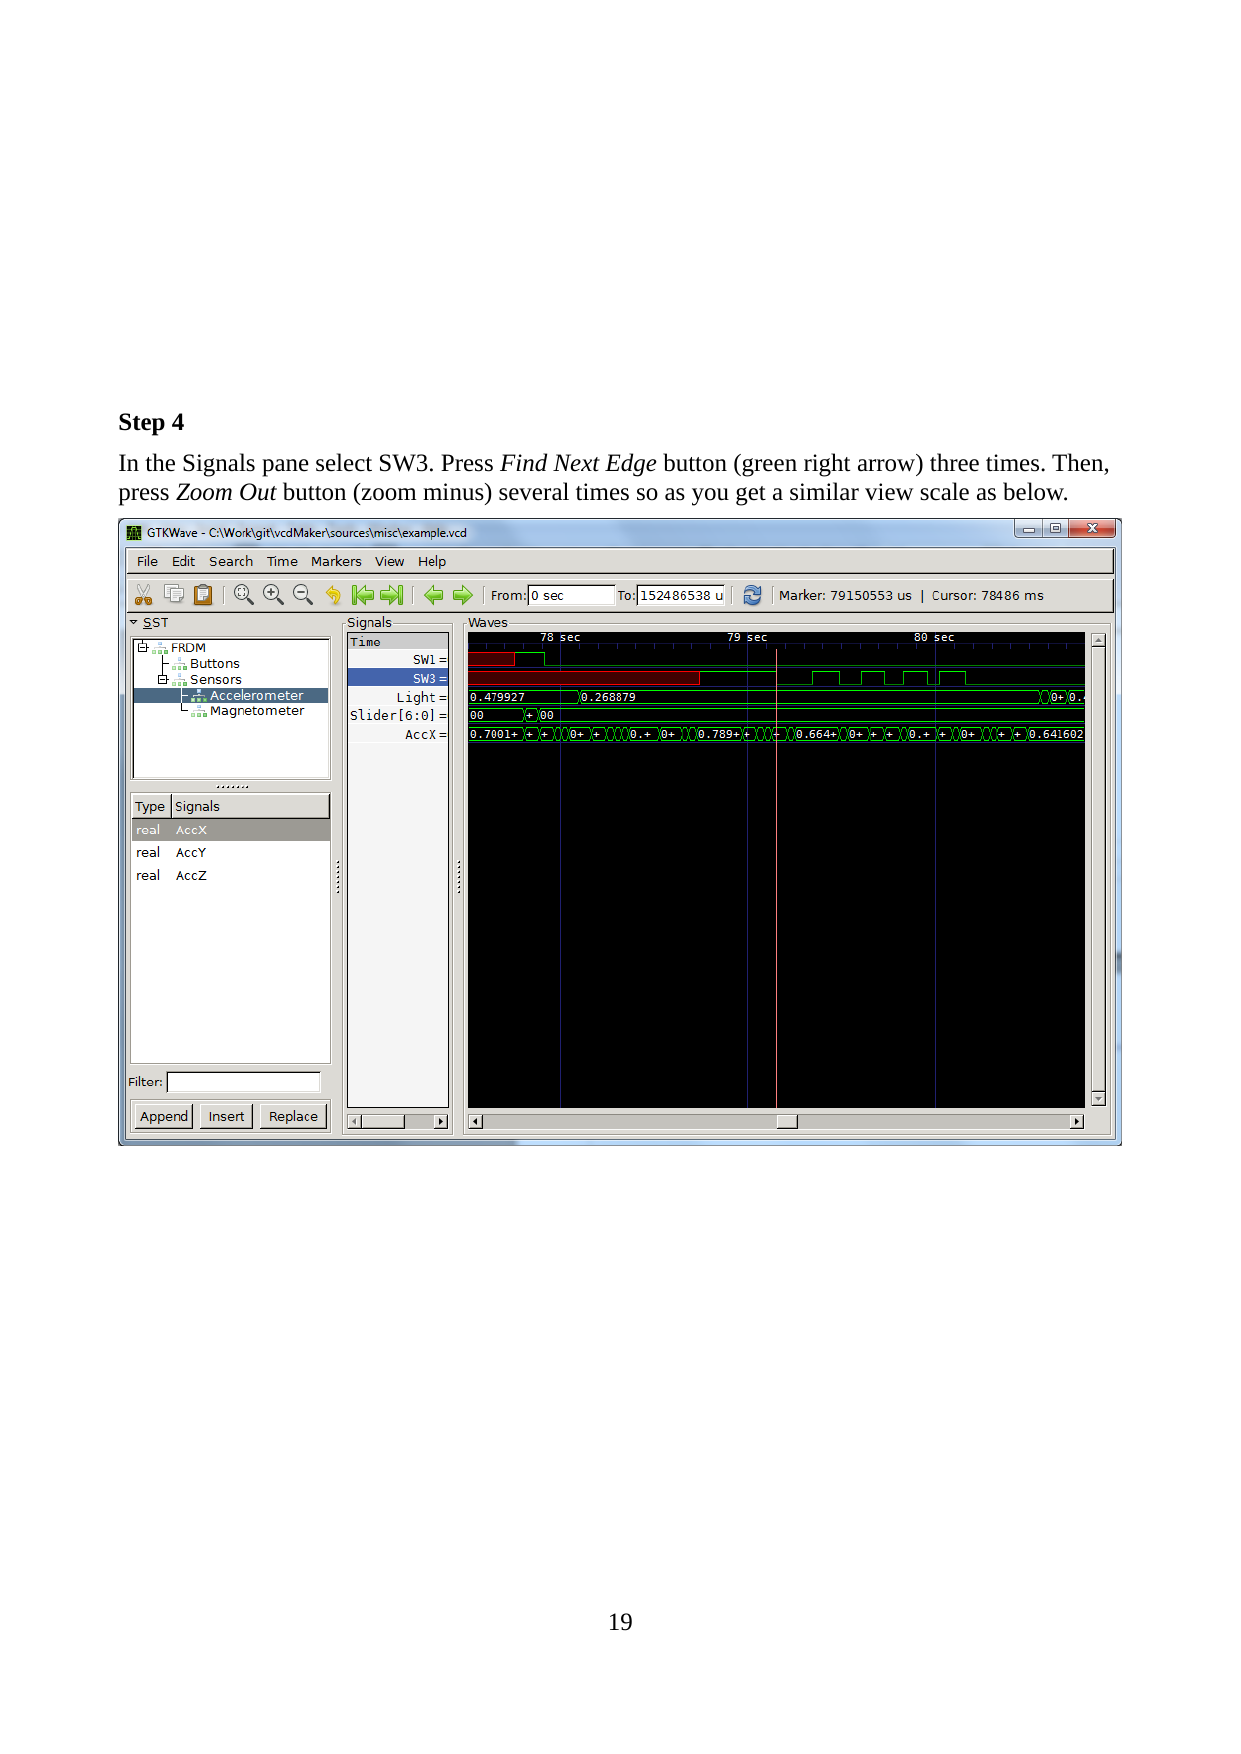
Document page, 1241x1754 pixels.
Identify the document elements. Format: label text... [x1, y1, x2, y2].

text Step 4 [118, 407, 1122, 436]
picture [118, 518, 1122, 1146]
text In the Signals pane select SW3. Press Find Next Edge button (green right arrow) three times. Then, press Zoom Out button (zoom minus) several times so as you get a similar view scale as below. [118, 448, 1122, 506]
